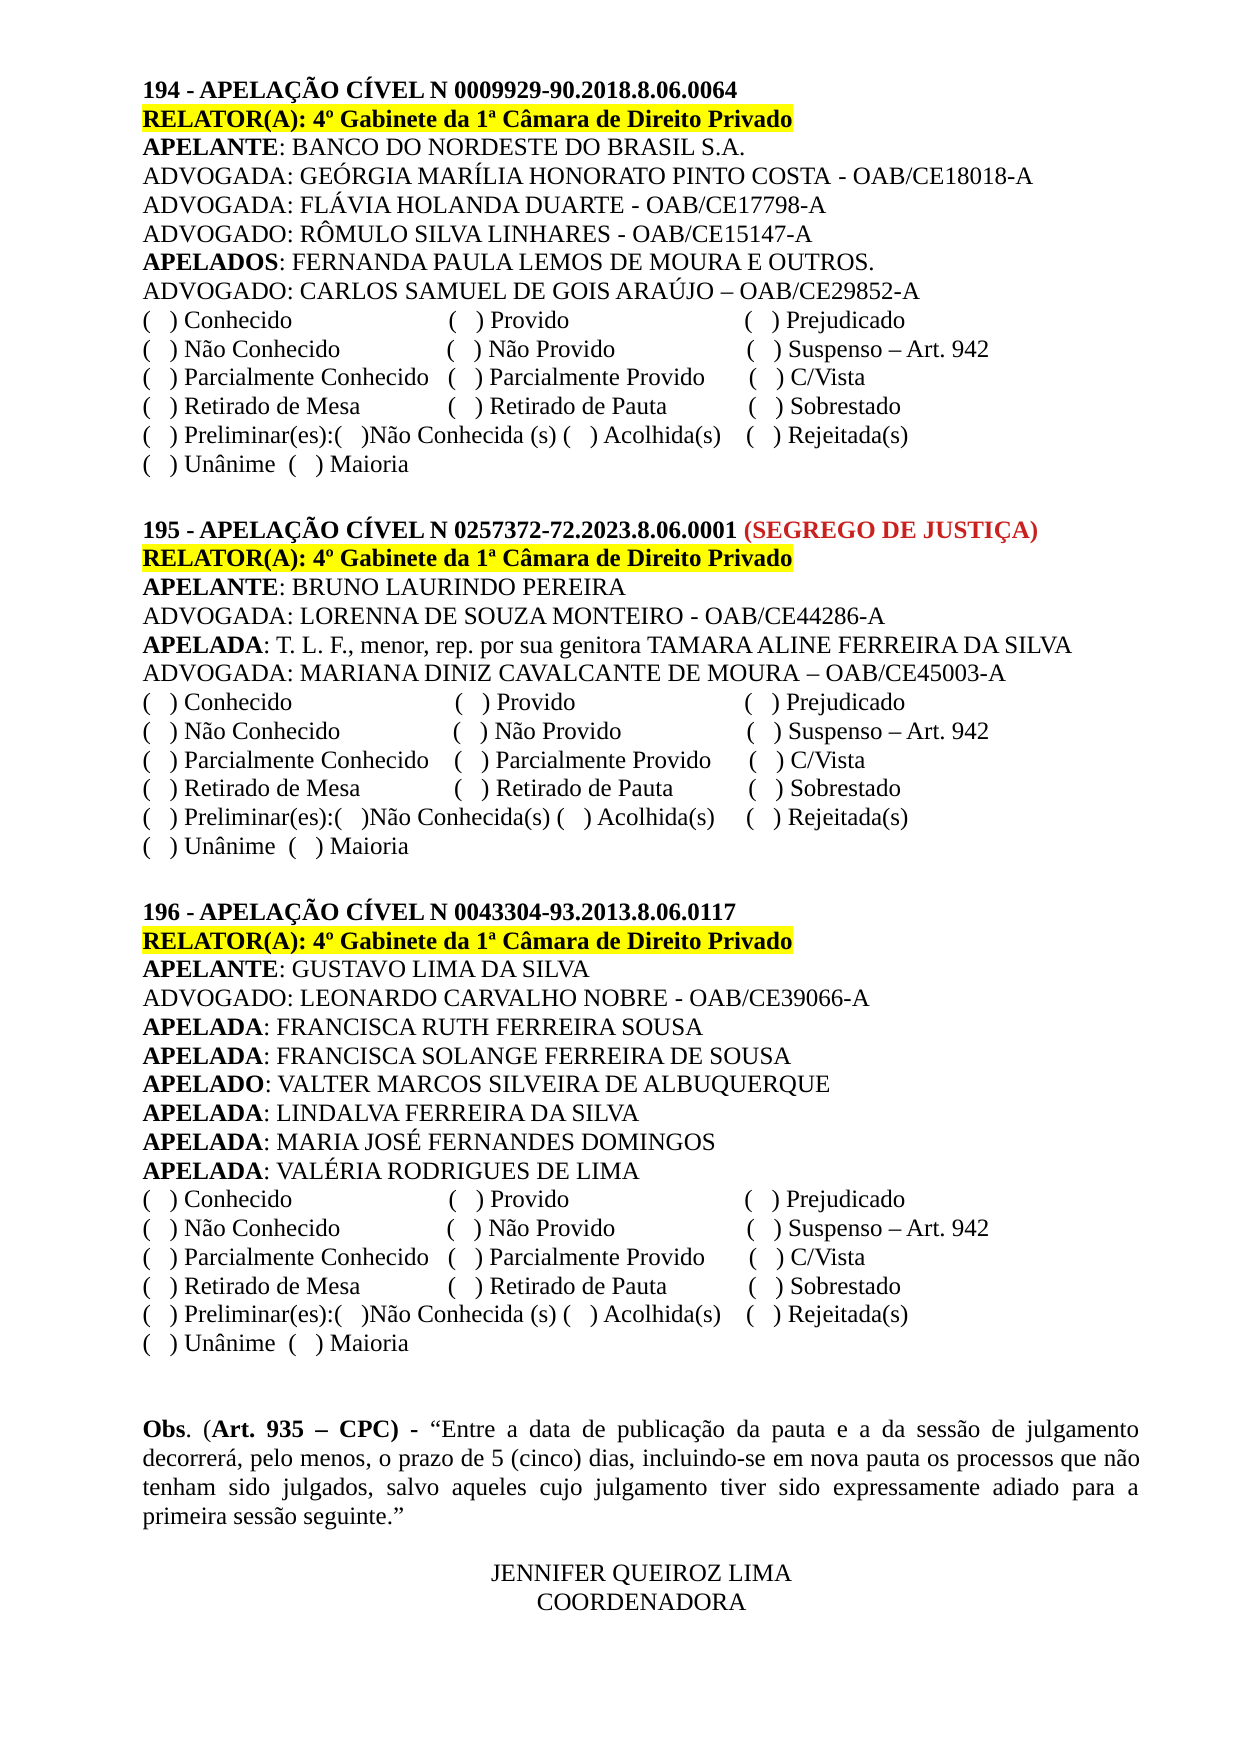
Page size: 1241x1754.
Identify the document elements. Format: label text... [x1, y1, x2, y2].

text ( ) Conhecido ( ) Provido ( ) Prejudicado [142, 305, 1141, 334]
text ( ) Parcialmente Conhecido ( ) Parcialmente Provido ( ) C/Vista [142, 1242, 1158, 1271]
text JENNIFER QUEIROZ LIMA [142, 1558, 1141, 1587]
text ( ) Unânime ( ) Maioria [142, 449, 1141, 477]
text ( ) Retirado de Mesa ( ) Retirado de Pauta ( ) Sobrestado [142, 1271, 1158, 1299]
text ( ) Parcialmente Conhecido ( ) Parcialmente Provido ( ) C/Vista [142, 362, 1158, 391]
text ( ) Não Conhecido ( ) Não Provido ( ) Suspenso – Art. 942 [142, 334, 1158, 362]
text ( ) Unânime ( ) Maioria [142, 831, 1141, 860]
text ( ) Preliminar(es):( )Não Conhecida (s) ( ) Acolhida(s) ( ) Rejeitada(s) [142, 420, 1158, 449]
text 195 - APELAÇÃO CÍVEL N 0257372-72.2023.8.06.0001 (SEGREGO DE JUSTIÇA) RELATOR(A): 4º Gabinete da 1ª Câmara de Direito Privado APELANTE: BRUNO LAURINDO PEREIRA ADVOGADA: LORENNA DE SOUZA MONTEIRO - OAB/CE44286-A APELADA: T. L. F., menor, rep. por sua genitora TAMARA ALINE FERREIRA DA SILVA ADVOGADA: MARIANA DINIZ CAVALCANTE DE MOURA – OAB/CE45003-A [142, 515, 1141, 687]
text ( ) Preliminar(es):( )Não Conhecida (s) ( ) Acolhida(s) ( ) Rejeitada(s) [142, 1299, 1158, 1328]
text ( ) Retirado de Mesa ( ) Retirado de Pauta ( ) Sobrestado [142, 773, 1158, 802]
text 194 - APELAÇÃO CÍVEL N 0009929-90.2018.8.06.0064 RELATOR(A): 4º Gabinete da 1ª Câmara de Direito Privado APELANTE: BANCO DO NORDESTE DO BRASIL S.A. ADVOGADA: GEÓRGIA MARÍLIA HONORATO PINTO COSTA - OAB/CE18018-A ADVOGADA: FLÁVIA HOLANDA DUARTE - OAB/CE17798-A ADVOGADO: RÔMULO SILVA LINHARES - OAB/CE15147-A APELADOS: FERNANDA PAULA LEMOS DE MOURA E OUTROS. ADVOGADO: CARLOS SAMUEL DE GOIS ARAÚJO – OAB/CE29852-A [142, 75, 1141, 305]
text ( ) Conhecido ( ) Provido ( ) Prejudicado [142, 1184, 1141, 1213]
text 196 - APELAÇÃO CÍVEL N 0043304-93.2013.8.06.0117 RELATOR(A): 4º Gabinete da 1ª Câmara de Direito Privado APELANTE: GUSTAVO LIMA DA SILVA ADVOGADO: LEONARDO CARVALHO NOBRE - OAB/CE39066-A APELADA: FRANCISCA RUTH FERREIRA SOUSA APELADA: FRANCISCA SOLANGE FERREIRA DE SOUSA APELADO: VALTER MARCOS SILVEIRA DE ALBUQUERQUE APELADA: LINDALVA FERREIRA DA SILVA APELADA: MARIA JOSÉ FERNANDES DOMINGOS APELADA: VALÉRIA RODRIGUES DE LIMA [142, 897, 1141, 1184]
text ( ) Retirado de Mesa ( ) Retirado de Pauta ( ) Sobrestado [142, 391, 1158, 420]
text ( ) Unânime ( ) Maioria [142, 1328, 1141, 1357]
text COORDENADORA [142, 1587, 1141, 1616]
text ( ) Parcialmente Conhecido ( ) Parcialmente Provido ( ) C/Vista [142, 745, 1158, 773]
text ( ) Preliminar(es):( )Não Conhecida(s) ( ) Acolhida(s) ( ) Rejeitada(s) [142, 802, 1158, 831]
text ( ) Não Conhecido ( ) Não Provido ( ) Suspenso – Art. 942 [142, 1213, 1158, 1242]
text ( ) Conhecido ( ) Provido ( ) Prejudicado [142, 687, 1141, 716]
text Obs. (Art. 935 – CPC) - “Entre a data de publicação da pauta e a da sessão de julgamento decorrerá, pelo menos, o prazo de 5 (cinco) dias, incluindo-se em nova pauta os processos que não tenham sido julgados, salvo aqueles cujo julgamento tiver sido expressamente adiado para a primeira sessão seguinte.” [142, 1414, 1141, 1529]
text ( ) Não Conhecido ( ) Não Provido ( ) Suspenso – Art. 942 [142, 716, 1158, 745]
